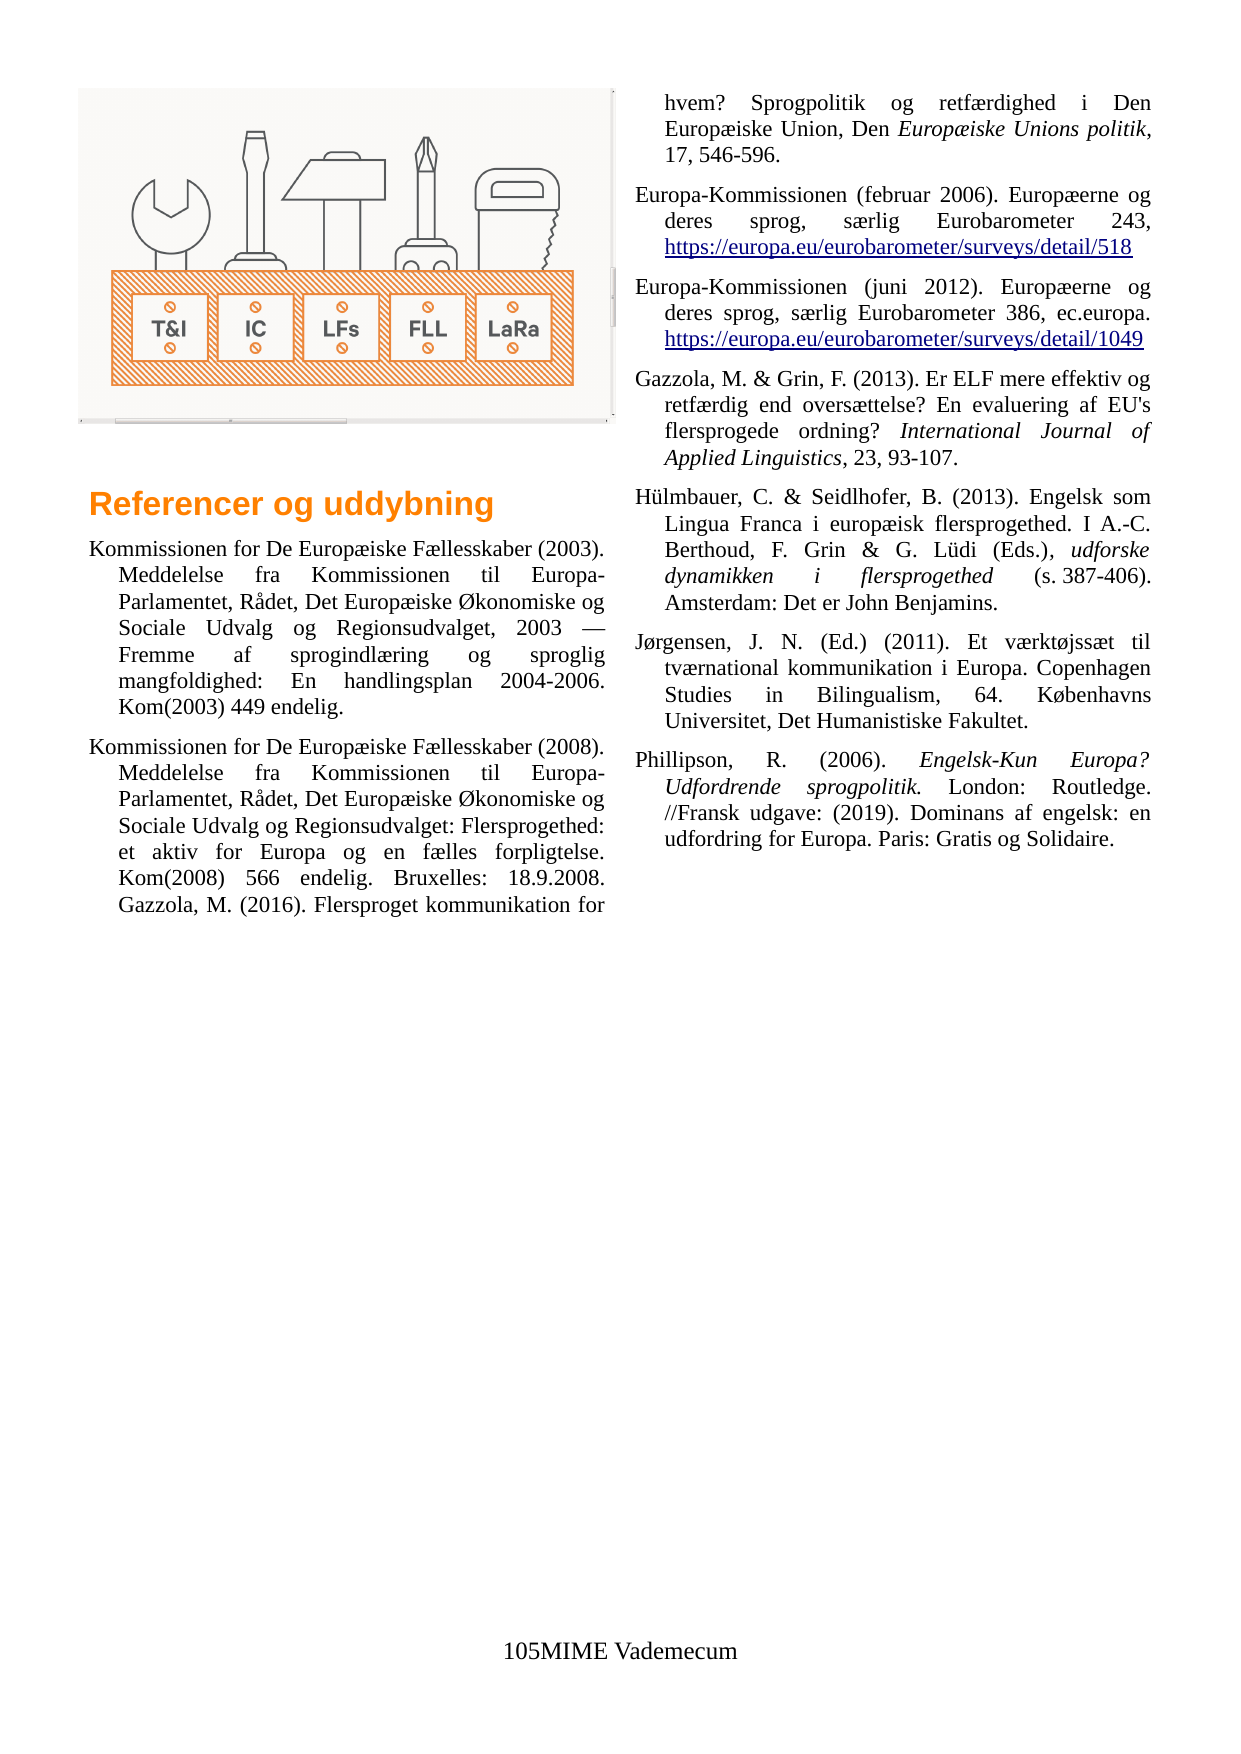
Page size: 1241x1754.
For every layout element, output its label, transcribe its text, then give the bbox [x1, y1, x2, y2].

text Jørgensen, J. N. (Ed.) (2011). Et værktøjssæt til tværnational kommunikation i Europa. Copenhagen Studies in Bilingualism, 64. Københavns Universitet, Det Humanistiske Fakultet. [635, 628, 1152, 733]
text Hülmbauer, C. & Seidlhofer, B. (2013). Engelsk som Lingua Franca i europæisk flersprogethed. I A.-C. Berthoud, F. Grin & G. Lüdi (Eds.), udforske dynamikken i flersprogethed (s. 387-406). Amsterdam: Det er John Benjamins. [635, 483, 1152, 615]
text Phillipson, R. (2006). Engelsk-Kun Europa? Udfordrende sprogpolitik. London: Routledge. //Fransk udgave: (2019). Dominans af engelsk: en udfordring for Europa. Paris: Gratis og Solidaire. [635, 746, 1152, 852]
text Kommissionen for De Europæiske Fællesskaber (2003). Meddelelse fra Kommissionen til Europa-Parlamentet, Rådet, Det Europæiske Økonomiske og Sociale Udvalg og Regionsudvalget, 2003 — Fremme af sprogindlæring og sproglig mangfoldighed: En handlingsplan 2004-2006. Kom(2003) 449 endelig. [88, 535, 605, 720]
text Europa-Kommissionen (februar 2006). Europæerne og deres sprog, særlig Eurobarometer 243, https://europa.eu/eurobarometer/surveys/detail/518 [635, 181, 1152, 260]
text Kommissionen for De Europæiske Fællesskaber (2008). Meddelelse fra Kommissionen til Europa-Parlamentet, Rådet, Det Europæiske Økonomiske og Sociale Udvalg og Regionsudvalget: Flersprogethed: et aktiv for Europa og en fælles forpligtelse. Kom(2008) 566 endelig. Bruxelles: 18.9.2008. Gazzola, M. (2016). Flersproget kommunikation for [88, 733, 605, 917]
subtitle Referencer og uddybning [88, 484, 605, 523]
text Gazzola, M. & Grin, F. (2013). Er ELF mere effektiv og retfærdig end oversættelse? En evaluering af EU's flersprogede ordning? International Journal of Applied Linguistics, 23, 93-107. [635, 365, 1152, 470]
text hvem? Sprogpolitik og retfærdighed i Den Europæiske Union, Den Europæiske Unions politik, 17, 546-596. [635, 88, 1152, 168]
text Europa-Kommissionen (juni 2012). Europæerne og deres sprog, særlig Eurobarometer 386, ec.europa. https://europa.eu/eurobarometer/surveys/detail/1049 [635, 273, 1152, 352]
picture [78, 88, 616, 424]
